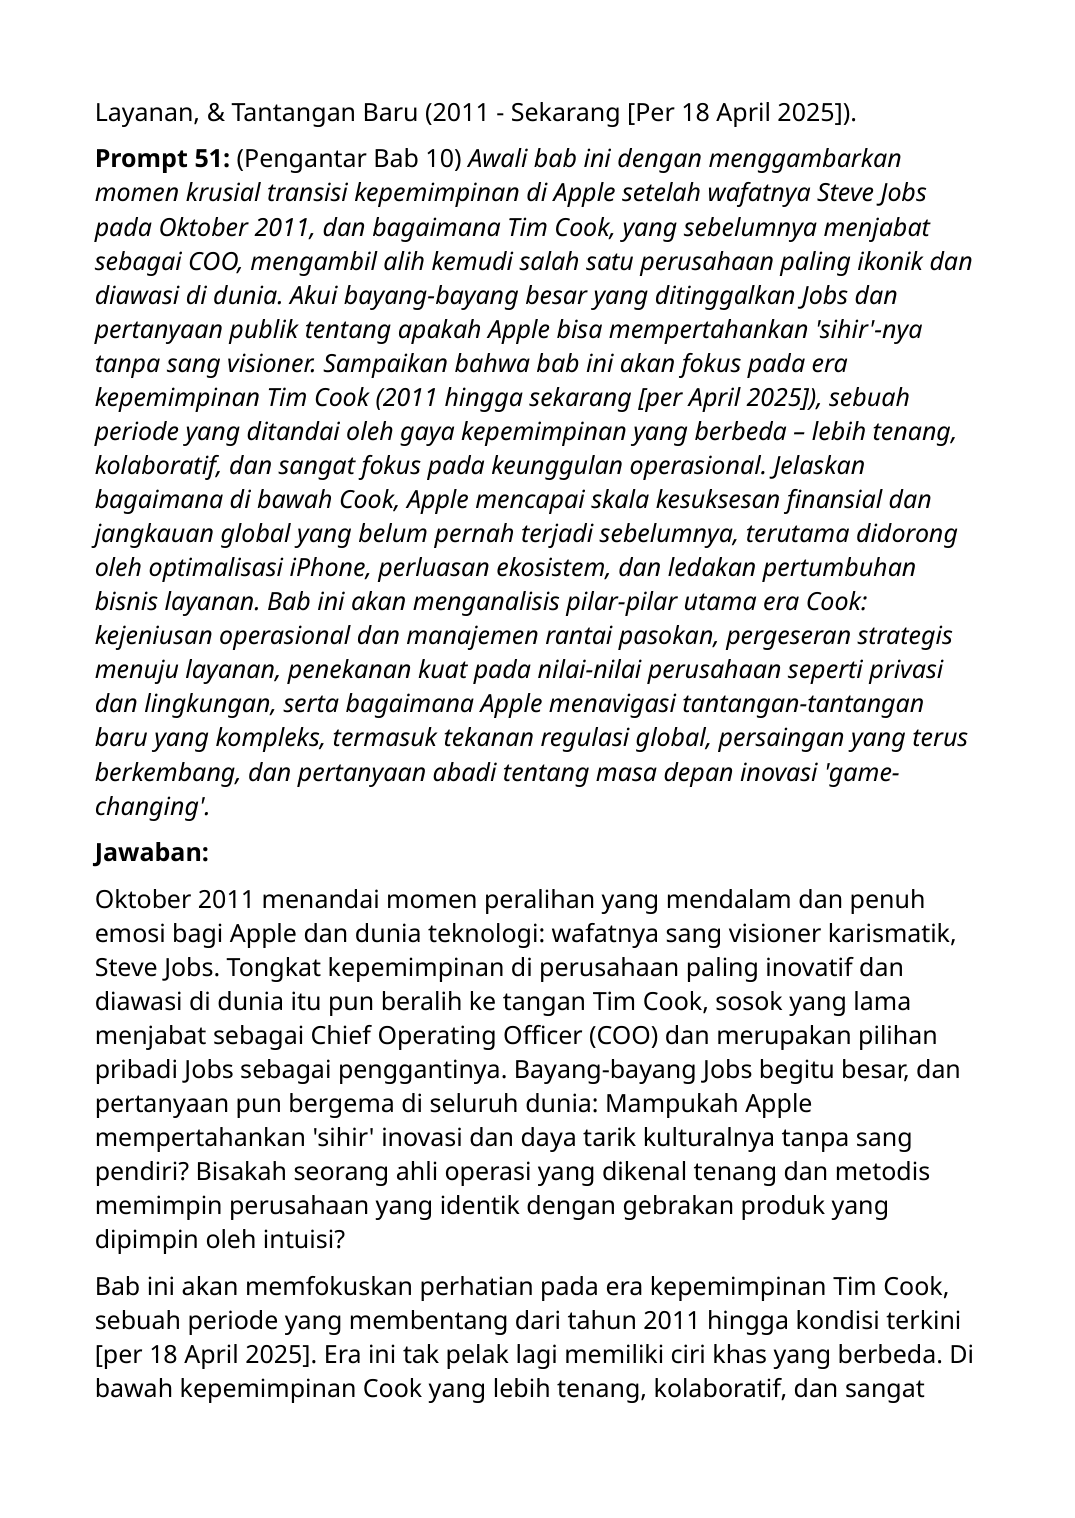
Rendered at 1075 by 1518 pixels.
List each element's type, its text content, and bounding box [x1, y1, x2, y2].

text Jawaban: [94, 835, 980, 869]
text Prompt 51: (Pengantar Bab 10) Awali bab ini dengan menggambarkan momen krusial transisi kepemimpinan di Apple setelah wafatnya Steve Jobs pada Oktober 2011, dan bagaimana Tim Cook, yang sebelumnya menjabat sebagai COO, mengambil alih kemudi salah satu perusahaan paling ikonik dan diawasi di dunia. Akui bayang-bayang besar yang ditinggalkan Jobs dan pertanyaan publik tentang apakah Apple bisa mempertahankan 'sihir'-nya tanpa sang visioner. Sampaikan bahwa bab ini akan fokus pada era kepemimpinan Tim Cook (2011 hingga sekarang [per April 2025]), sebuah periode yang ditandai oleh gaya kepemimpinan yang berbeda – lebih tenang, kolaboratif, dan sangat fokus pada keunggulan operasional. Jelaskan bagaimana di bawah Cook, Apple mencapai skala kesuksesan finansial dan jangkauan global yang belum pernah terjadi sebelumnya, terutama didorong oleh optimalisasi iPhone, perluasan ekosistem, dan ledakan pertumbuhan bisnis layanan. Bab ini akan menganalisis pilar-pilar utama era Cook: kejeniusan operasional dan manajemen rantai pasokan, pergeseran strategis menuju layanan, penekanan kuat pada nilai-nilai perusahaan seperti privasi dan lingkungan, serta bagaimana Apple menavigasi tantangan-tantangan baru yang kompleks, termasuk tekanan regulasi global, persaingan yang terus berkembang, dan pertanyaan abadi tentang masa depan inovasi 'game-changing'. [94, 141, 980, 822]
text Layanan, & Tantangan Baru (2011 - Sekarang [Per 18 April 2025]). [94, 94, 980, 128]
text Bab ini akan memfokuskan perhatian pada era kepemimpinan Tim Cook, sebuah periode yang membentang dari tahun 2011 hingga kondisi terkini [per 18 April 2025]. Era ini tak pelak lagi memiliki ciri khas yang berbeda. Di bawah kepemimpinan Cook yang lebih tenang, kolaboratif, dan sangat [94, 1268, 980, 1405]
text Oktober 2011 menandai momen peralihan yang mendalam dan penuh emosi bagi Apple dan dunia teknologi: wafatnya sang visioner karismatik, Steve Jobs. Tongkat kepemimpinan di perusahaan paling inovatif dan diawasi di dunia itu pun beralih ke tangan Tim Cook, sosok yang lama menjabat sebagai Chief Operating Officer (COO) dan merupakan pilihan pribadi Jobs sebagai penggantinya. Bayang-bayang Jobs begitu besar, dan pertanyaan pun bergema di seluruh dunia: Mampukah Apple mempertahankan 'sihir' inovasi dan daya tarik kulturalnya tanpa sang pendiri? Bisakah seorang ahli operasi yang dikenal tenang dan metodis memimpin perusahaan yang identik dengan gebrakan produk yang dipimpin oleh intuisi? [94, 881, 980, 1256]
